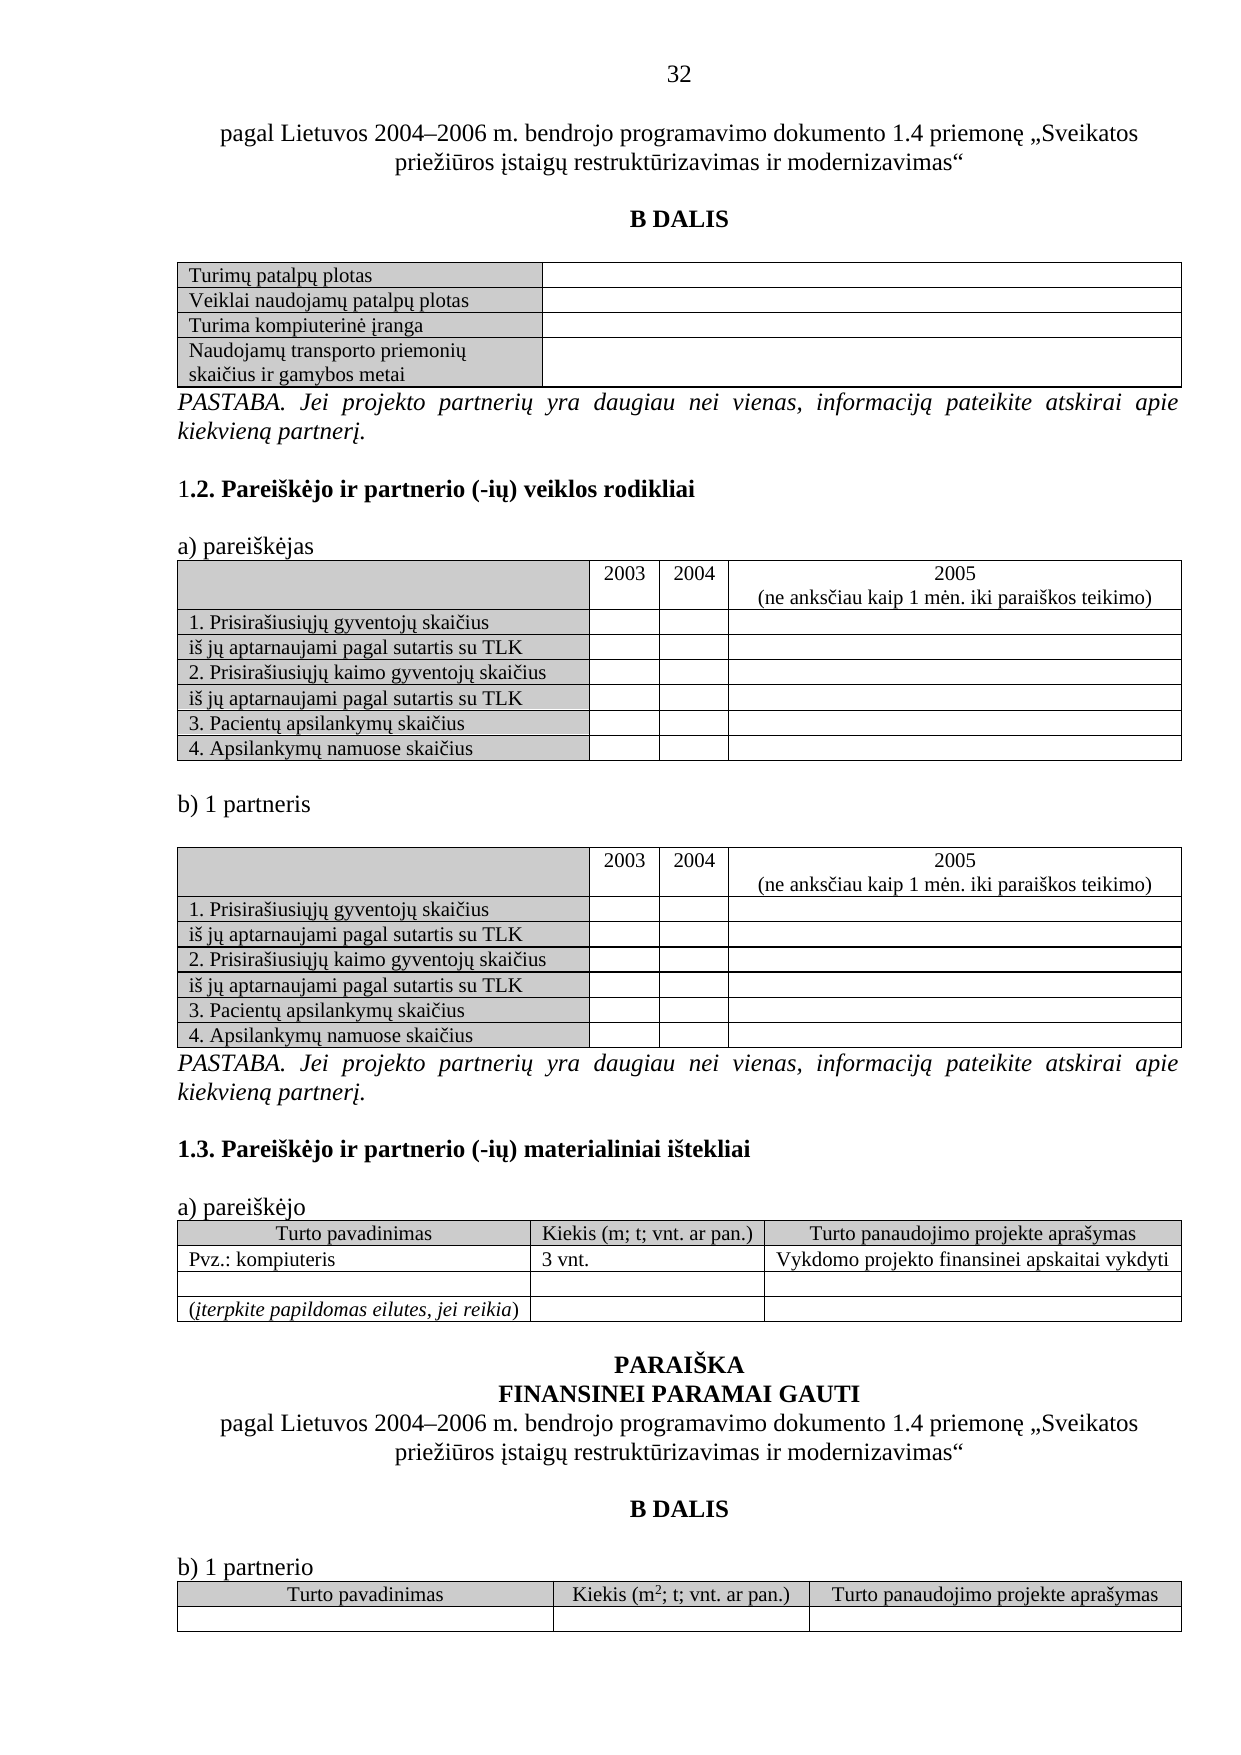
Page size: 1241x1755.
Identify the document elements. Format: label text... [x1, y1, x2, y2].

table_cell 1. Prisirašiusiųjų gyventojų skaičius [178, 610, 589, 634]
table_cell [729, 897, 1181, 921]
table_cell [178, 1607, 553, 1631]
table_header 2004 [660, 561, 728, 609]
table_cell 1. Prisirašiusiųjų gyventojų skaičius [178, 897, 589, 921]
table_cell [554, 1607, 809, 1631]
table_header Turto panaudojimo projekte aprašymas [765, 1221, 1181, 1245]
table_header Turto pavadinimas [178, 1582, 553, 1606]
table_cell [660, 948, 728, 971]
table_cell [810, 1607, 1181, 1631]
table_cell [590, 635, 659, 659]
table_cell Pvz.: kompiuteris [178, 1246, 530, 1271]
table_cell iš jų aptarnaujami pagal sutartis su TLK [178, 685, 589, 709]
table_cell [531, 1272, 764, 1296]
table_cell [660, 922, 728, 946]
table_cell [765, 1297, 1181, 1321]
table_cell 4. Apsilankymų namuose skaičius [178, 1023, 589, 1047]
table_cell [729, 973, 1181, 997]
table_cell [660, 685, 728, 709]
table_cell [590, 660, 659, 684]
table_cell [178, 1272, 530, 1296]
table_cell 4. Apsilankymų namuose skaičius [178, 736, 589, 760]
text FINANSINEI PARAMAI GAUTI [177, 1379, 1181, 1408]
table_cell Naudojamų transporto priemonių skaičius ir gamybos metai [178, 338, 542, 386]
text PARAIŠKA [177, 1351, 1181, 1379]
table_cell 3. Pacientų apsilankymų skaičius [178, 711, 589, 734]
text B DALIS [177, 1494, 1181, 1523]
table_cell [590, 948, 659, 971]
table_cell Veiklai naudojamų patalpų plotas [178, 288, 542, 312]
table_cell [660, 897, 728, 921]
table_cell Turima kompiuterinė įranga [178, 313, 542, 337]
table_cell [765, 1272, 1181, 1296]
table_cell [729, 610, 1181, 634]
table_header [543, 263, 1181, 287]
table_cell [660, 1023, 728, 1047]
table_cell 2. Prisirašiusiųjų kaimo gyventojų skaičius [178, 948, 589, 971]
table_cell [543, 338, 1181, 386]
text 1.3. Pareiškėjo ir partnerio (-ių) materialiniai ištekliai [177, 1134, 1181, 1163]
table_cell [590, 685, 659, 709]
table_cell Vykdomo projekto finansinei apskaitai vykdyti [765, 1246, 1181, 1271]
table_cell [729, 685, 1181, 709]
table_cell [590, 922, 659, 946]
table_header Turimų patalpų plotas [178, 263, 542, 287]
table_cell [660, 610, 728, 634]
table_cell [729, 948, 1181, 971]
table_header Turto panaudojimo projekte aprašymas [810, 1582, 1181, 1606]
table_header 2004 [660, 848, 728, 896]
table_header [178, 561, 589, 609]
table_header [178, 848, 589, 896]
table_cell [590, 897, 659, 921]
table_cell [660, 711, 728, 734]
table_cell 3. Pacientų apsilankymų skaičius [178, 998, 589, 1022]
table_cell [543, 313, 1181, 337]
table_cell [590, 1023, 659, 1047]
table_header Turto pavadinimas [178, 1221, 530, 1245]
table_cell [729, 1023, 1181, 1047]
table_cell [531, 1297, 764, 1321]
text a) pareiškėjas [177, 531, 1181, 560]
table_header 2003 [590, 561, 659, 609]
table_cell [590, 610, 659, 634]
text b) 1 partnerio [177, 1552, 1181, 1581]
table_cell [660, 998, 728, 1022]
text B DALIS [177, 204, 1181, 233]
text b) 1 partneris [177, 789, 1181, 818]
table_header Kiekis (m2; t; vnt. ar pan.) [554, 1582, 809, 1606]
table_header Kiekis (m; t; vnt. ar pan.) [531, 1221, 764, 1245]
table_cell [660, 973, 728, 997]
table_cell [729, 736, 1181, 760]
table_cell [590, 736, 659, 760]
table_cell iš jų aptarnaujami pagal sutartis su TLK [178, 973, 589, 997]
table_cell [660, 635, 728, 659]
table_cell iš jų aptarnaujami pagal sutartis su TLK [178, 635, 589, 659]
text PASTABA. Jei projekto partnerių yra daugiau nei vienas, informaciją pateikite atskirai apie kiekvieną partnerį. [177, 1048, 1181, 1105]
table_cell [660, 736, 728, 760]
text pagal Lietuvos 2004–2006 m. bendrojo programavimo dokumento 1.4 priemonę „Sveikatos priežiūros įstaigų restruktūrizavimas ir modernizavimas“ [177, 1408, 1181, 1466]
table_cell (įterpkite papildomas eilutes, jei reikia) [178, 1297, 530, 1321]
table_cell [729, 711, 1181, 734]
table_cell [543, 288, 1181, 312]
table_cell [590, 973, 659, 997]
table_header 2005 (ne anksčiau kaip 1 mėn. iki paraiškos teikimo) [729, 848, 1181, 896]
text pagal Lietuvos 2004–2006 m. bendrojo programavimo dokumento 1.4 priemonę „Sveikatos priežiūros įstaigų restruktūrizavimas ir modernizavimas“ [177, 118, 1181, 176]
table_cell [729, 998, 1181, 1022]
table_cell [590, 711, 659, 734]
table_cell 3 vnt. [531, 1246, 764, 1271]
table_cell [660, 660, 728, 684]
table_cell [590, 998, 659, 1022]
text a) pareiškėjo [177, 1192, 1181, 1220]
table_cell [729, 922, 1181, 946]
table_cell [729, 660, 1181, 684]
table_cell [729, 635, 1181, 659]
table_header 2003 [590, 848, 659, 896]
text PASTABA. Jei projekto partnerių yra daugiau nei vienas, informaciją pateikite atskirai apie kiekvieną partnerį. [177, 388, 1181, 445]
text 1.2. Pareiškėjo ir partnerio (-ių) veiklos rodikliai [177, 474, 1181, 502]
table_header 2005 (ne anksčiau kaip 1 mėn. iki paraiškos teikimo) [729, 561, 1181, 609]
table_cell 2. Prisirašiusiųjų kaimo gyventojų skaičius [178, 660, 589, 684]
table_cell iš jų aptarnaujami pagal sutartis su TLK [178, 922, 589, 946]
